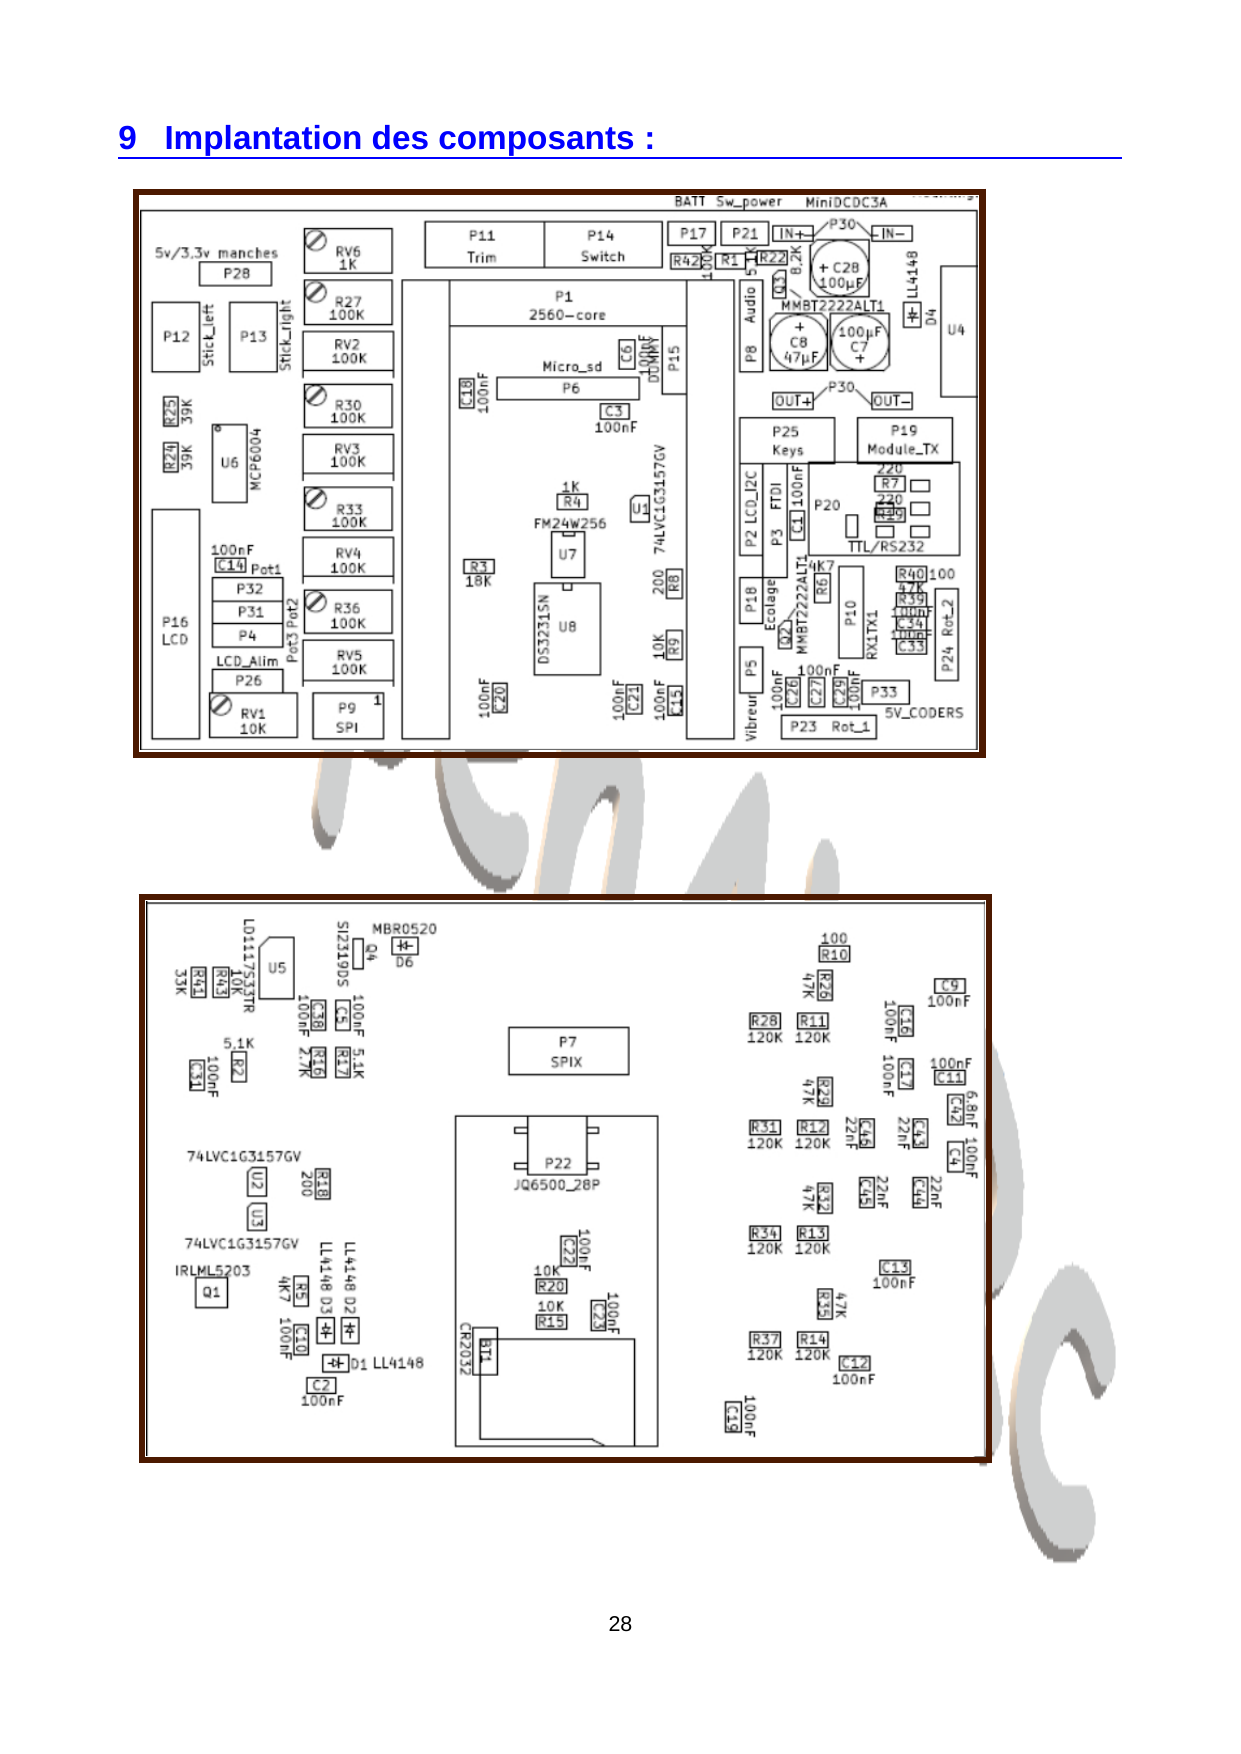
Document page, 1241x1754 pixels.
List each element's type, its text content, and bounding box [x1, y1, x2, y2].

subtitle 9 Implantation des composants : [118, 118, 1122, 157]
picture [118, 159, 1122, 1636]
